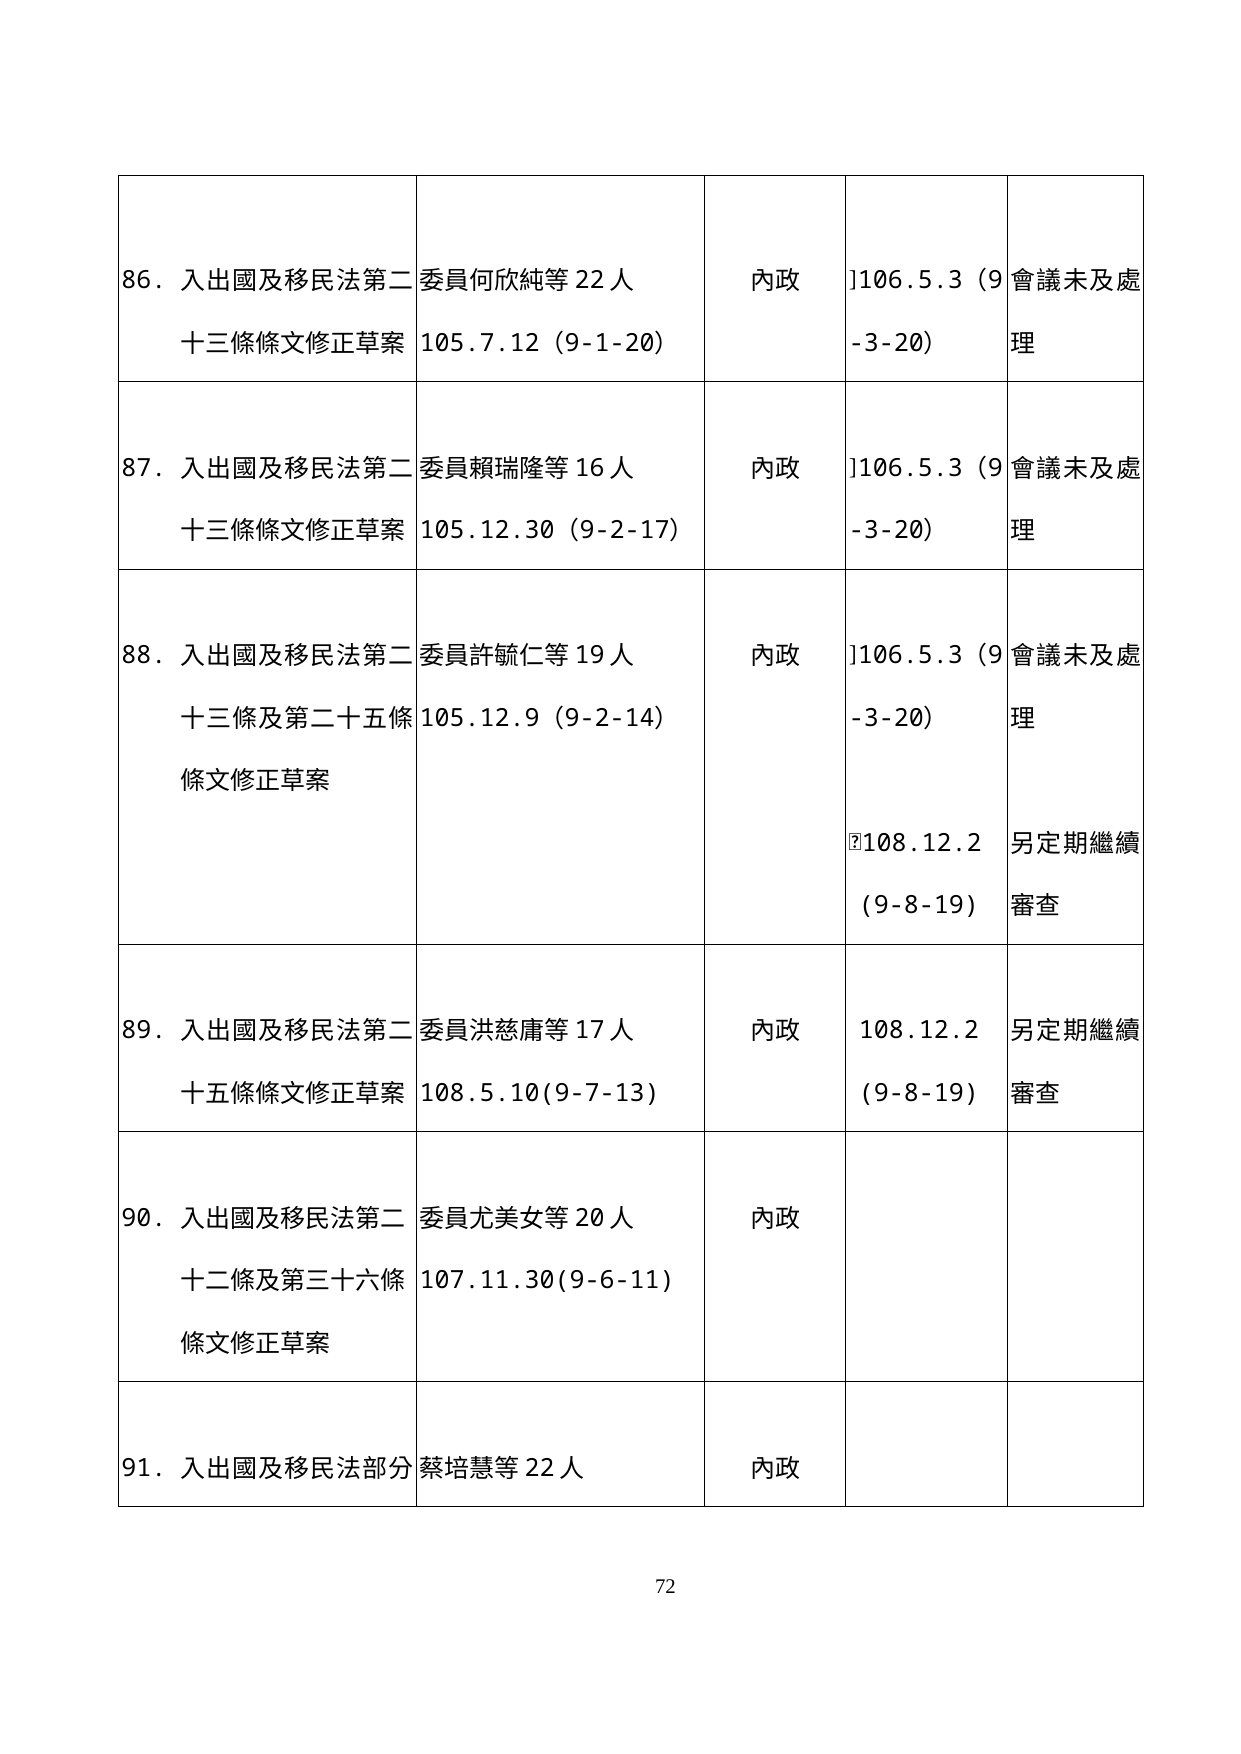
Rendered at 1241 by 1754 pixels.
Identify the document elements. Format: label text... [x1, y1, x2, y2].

table_cell [119, 570, 177, 943]
table_cell 108.12.2 (9-8-19) [846, 945, 1007, 1131]
table_cell 委員洪慈庸等17人108.5.10(9-7-13) [417, 945, 704, 1131]
table_cell 內政 [705, 1382, 845, 1506]
table_cell 會議未及處理 [1008, 176, 1143, 381]
table_cell [846, 1132, 1007, 1381]
table_cell 106.5.3（9-3-20） [846, 176, 1007, 381]
table_cell 入出國及移民法部分 [177, 1382, 416, 1506]
table_cell [119, 1132, 177, 1381]
table_cell [119, 945, 177, 1131]
table_cell 會議未及處理 [1008, 382, 1143, 568]
table_cell 委員尤美女等20人107.11.30(9-6-11) [417, 1132, 704, 1381]
table_cell 106.5.3（9-3-20） [846, 382, 1007, 568]
table_cell [1008, 1132, 1143, 1381]
table_cell 內政 [705, 1132, 845, 1381]
table_cell 另定期繼續審查 [1008, 945, 1143, 1131]
table_cell 入出國及移民法第二十三條條文修正草案 [177, 382, 416, 568]
table_cell 內政 [705, 945, 845, 1131]
table_cell [119, 382, 177, 568]
table_cell 入出國及移民法第二十三條及第二十五條條文修正草案 [177, 570, 416, 943]
table_cell 入出國及移民法第二十二條及第三十六條條文修正草案 [177, 1132, 416, 1381]
table_cell 會議未及處理 另定期繼續審查 [1008, 570, 1143, 943]
table_cell 蔡培慧等22人 [417, 1382, 704, 1506]
table_cell [846, 1382, 1007, 1506]
table_cell 內政 [705, 570, 845, 943]
table_cell 委員賴瑞隆等16人105.12.30（9-2-17） [417, 382, 704, 568]
table_cell 入出國及移民法第二十五條條文修正草案 [177, 945, 416, 1131]
table_cell 委員許毓仁等19人105.12.9（9-2-14） [417, 570, 704, 943]
table_cell 內政 [705, 176, 845, 381]
table_cell 內政 [705, 382, 845, 568]
table_cell 委員何欣純等22人105.7.12（9-1-20） [417, 176, 704, 381]
table_cell 入出國及移民法第二十三條條文修正草案 [177, 176, 416, 381]
table_cell [119, 1382, 177, 1506]
table_cell 106.5.3（9-3-20） 108.12.2 (9-8-19) [846, 570, 1007, 943]
table_cell [1008, 1382, 1143, 1506]
table_cell [119, 176, 177, 381]
